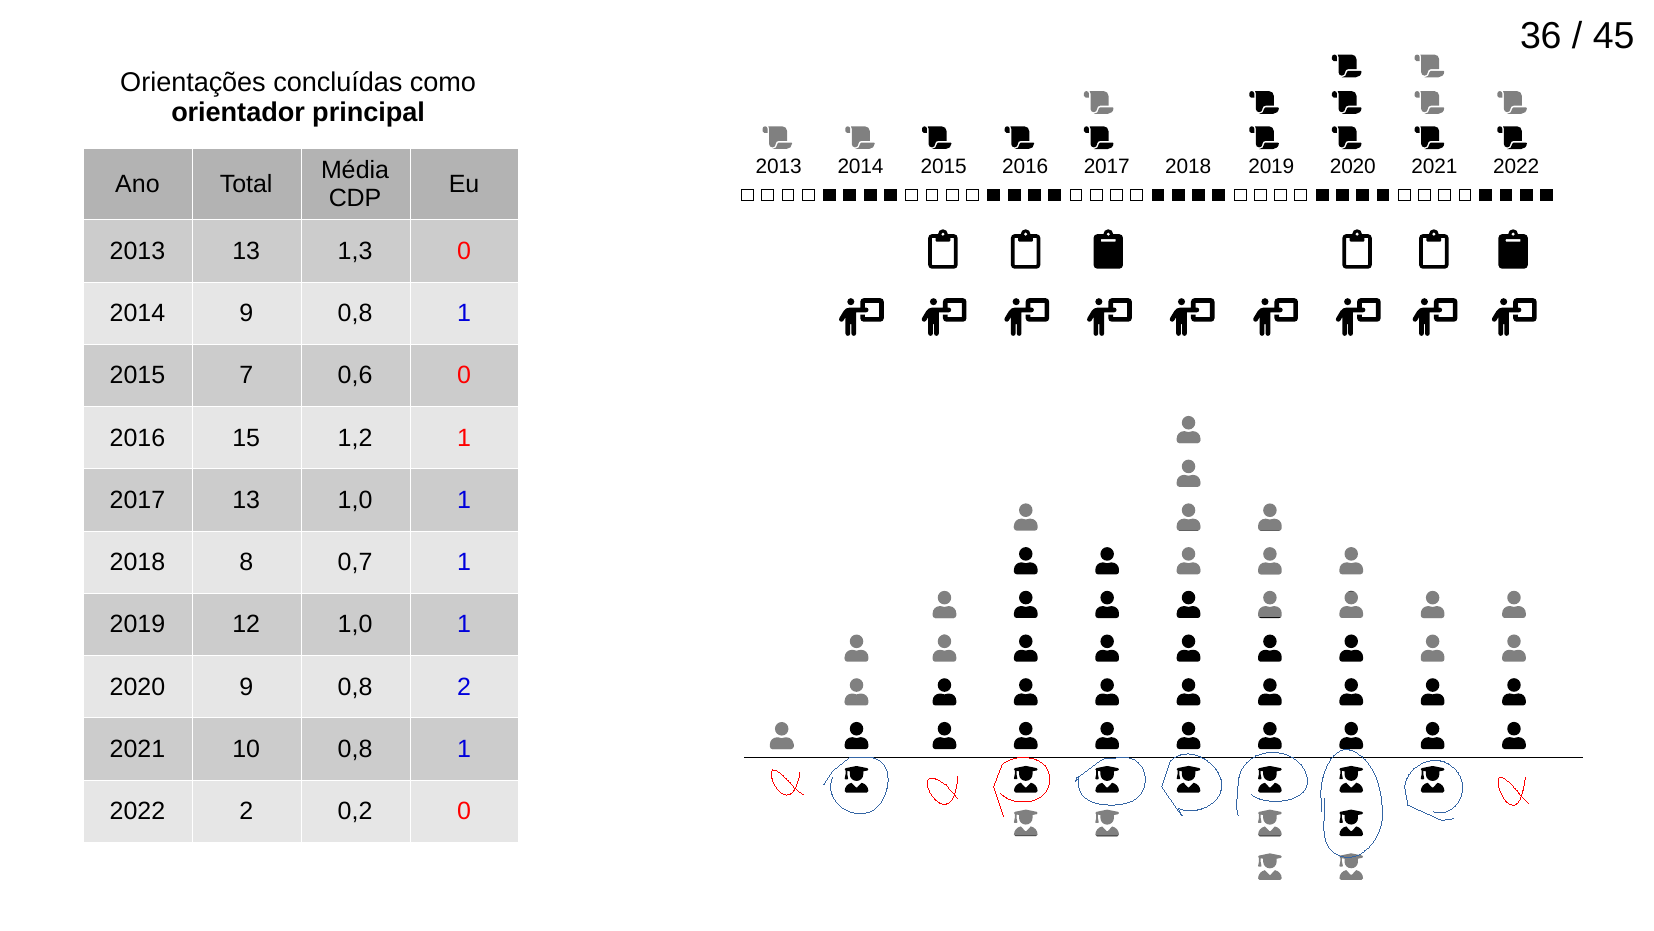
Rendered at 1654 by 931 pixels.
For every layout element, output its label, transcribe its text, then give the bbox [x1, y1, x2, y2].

text_box 2020 [1315, 147, 1391, 186]
text_box [1338, 547, 1365, 576]
picture [1410, 298, 1458, 336]
table_cell 15 [193, 407, 301, 468]
text_box [1356, 189, 1369, 201]
table_cell 2016 [84, 407, 192, 468]
picture [922, 124, 952, 151]
text_box [1413, 83, 1446, 119]
text_box [1130, 189, 1143, 201]
picture [1342, 229, 1372, 269]
table_header Total [193, 149, 301, 219]
picture [1176, 765, 1201, 793]
picture [1331, 52, 1362, 79]
table_cell 13 [193, 469, 301, 531]
text_box [1257, 806, 1284, 836]
picture [1095, 678, 1119, 706]
table_cell 2022 [84, 781, 192, 842]
text_box [1090, 189, 1103, 201]
picture [1489, 298, 1537, 336]
text_box [1501, 634, 1528, 663]
table_cell 1,0 [302, 594, 410, 655]
text_box [1093, 806, 1120, 836]
picture [1339, 765, 1364, 793]
text_box [1234, 189, 1247, 201]
picture [1083, 124, 1114, 151]
table_cell 2019 [84, 594, 192, 655]
table_cell 0 [411, 781, 518, 842]
text_box [1254, 189, 1267, 201]
table_cell 2013 [84, 220, 192, 282]
text_box [1174, 501, 1201, 531]
table_cell 2017 [84, 469, 192, 531]
text_box [1083, 83, 1115, 119]
text_box [1420, 590, 1446, 619]
text_box [1479, 189, 1492, 201]
text_box [1520, 189, 1533, 201]
text_box [931, 634, 958, 664]
text_box <number> / 45 [1375, 0, 1654, 71]
picture [836, 298, 884, 336]
picture [1176, 721, 1201, 750]
table_header Média CDP [302, 149, 410, 219]
text_box [1174, 458, 1201, 488]
text_box [1438, 189, 1451, 201]
table_cell 0,8 [302, 718, 410, 780]
picture [844, 766, 869, 793]
text_box [946, 189, 959, 201]
text_box [1540, 189, 1553, 201]
text_box 2014 [822, 147, 899, 186]
table_cell 0 [411, 345, 518, 406]
picture [1095, 766, 1119, 793]
table_cell 7 [193, 345, 301, 406]
text_box [1316, 189, 1329, 201]
picture [1013, 765, 1038, 793]
text_box [1418, 189, 1431, 201]
picture [1167, 298, 1215, 336]
text_box [1013, 806, 1040, 836]
text_box [1459, 189, 1471, 201]
picture [1339, 634, 1364, 662]
picture [1095, 547, 1119, 575]
table_cell 1 [411, 407, 518, 468]
text_box [1172, 189, 1185, 201]
picture [1084, 298, 1132, 336]
text_box [782, 189, 794, 201]
table_cell 0,6 [302, 345, 410, 406]
table_cell 1 [411, 283, 518, 344]
table_cell 9 [193, 283, 301, 344]
table_cell 1 [411, 469, 518, 531]
text_box [966, 189, 979, 201]
text_box [1048, 189, 1061, 201]
text_box [1257, 545, 1284, 575]
text_box [844, 118, 876, 155]
table_cell 1,2 [302, 407, 410, 468]
table_cell 2020 [84, 656, 192, 717]
picture [932, 678, 957, 706]
picture [1013, 590, 1038, 618]
text_box [1377, 189, 1389, 201]
text_box [1192, 189, 1205, 201]
picture [1502, 721, 1526, 750]
picture [1420, 721, 1445, 750]
picture [1420, 766, 1445, 793]
picture [1339, 809, 1364, 837]
text_box 2022 [1478, 147, 1555, 186]
picture [1176, 678, 1201, 706]
picture [1093, 229, 1124, 269]
text_box [1500, 189, 1512, 201]
text_box [1257, 588, 1284, 618]
text_box [1174, 546, 1201, 576]
text_box 2015 [905, 147, 982, 186]
text_box [761, 189, 774, 201]
table_cell 2018 [84, 532, 192, 593]
text_box [884, 189, 897, 201]
picture [1250, 298, 1299, 336]
table_cell 12 [193, 594, 301, 655]
table_cell 2 [411, 656, 518, 717]
text_box [1501, 590, 1528, 619]
text_box [761, 118, 794, 155]
text_box [1338, 852, 1365, 882]
text_box [1496, 83, 1529, 119]
picture [1095, 634, 1119, 662]
picture [1258, 678, 1282, 706]
picture [1249, 89, 1279, 116]
text_box [931, 589, 958, 619]
table_cell 2015 [84, 345, 192, 406]
picture [844, 721, 869, 750]
table_cell 0,2 [302, 781, 410, 842]
table_cell 1,3 [302, 220, 410, 282]
picture [1249, 124, 1279, 151]
picture [1010, 229, 1041, 269]
text_box [1174, 414, 1201, 444]
picture [1004, 124, 1035, 151]
text_box [1152, 189, 1164, 201]
table_cell 9 [193, 656, 301, 717]
text_box [1008, 189, 1021, 201]
picture [1419, 229, 1449, 269]
text_box [1110, 189, 1123, 201]
text_box [1257, 501, 1284, 531]
picture [1333, 298, 1381, 336]
text_box 2017 [1068, 147, 1145, 186]
table_cell 10 [193, 718, 301, 780]
picture [1339, 721, 1364, 750]
table_cell 2 [193, 781, 301, 842]
text_box [1013, 502, 1040, 532]
text_box [1274, 189, 1287, 201]
text_box [1028, 189, 1041, 201]
picture [1420, 678, 1445, 706]
text_box [1338, 591, 1365, 621]
text_box [843, 189, 856, 201]
picture [1502, 678, 1526, 706]
picture [1258, 634, 1282, 662]
text_box [1070, 189, 1082, 201]
picture [1331, 89, 1362, 116]
picture [1414, 124, 1445, 151]
text_box 2016 [987, 147, 1064, 186]
text_box 2019 [1233, 147, 1310, 186]
picture [1176, 590, 1201, 618]
text_box [823, 189, 836, 201]
text_box [741, 189, 754, 201]
picture [1498, 229, 1528, 269]
picture [1258, 766, 1282, 793]
table_cell 13 [193, 220, 301, 282]
text_box [1336, 189, 1349, 201]
picture [1331, 124, 1362, 151]
table_header Ano [84, 149, 192, 219]
text_box 2018 [1150, 147, 1227, 186]
picture [1095, 721, 1119, 750]
picture [1095, 590, 1119, 619]
table_cell 2021 [84, 718, 192, 780]
text_box [802, 189, 815, 201]
text_box [905, 189, 918, 201]
picture [1339, 678, 1364, 706]
picture [1497, 124, 1527, 151]
picture [1013, 634, 1038, 662]
picture [1013, 547, 1038, 575]
table_cell 0,7 [302, 532, 410, 593]
picture [1001, 298, 1050, 336]
table_cell 2014 [84, 283, 192, 344]
picture [928, 229, 958, 269]
text_box [864, 189, 877, 201]
table_cell 0 [411, 220, 518, 282]
picture [1258, 721, 1282, 750]
text_box [1257, 851, 1284, 880]
table_cell 1 [411, 594, 518, 655]
text_box 2021 [1396, 147, 1473, 186]
picture [919, 298, 967, 336]
text_box [844, 677, 871, 707]
text_box [1420, 634, 1446, 663]
table_cell 0,8 [302, 283, 410, 344]
table_cell 1 [411, 532, 518, 593]
picture [1013, 678, 1038, 706]
text_box [1398, 189, 1411, 201]
text_box [926, 189, 938, 201]
text_box [987, 189, 1000, 201]
picture [932, 721, 957, 750]
text_box [1294, 189, 1307, 201]
text_box 2013 [740, 147, 817, 186]
table_header Eu [411, 149, 518, 219]
text_box Orientações concluídas como orientador principal [105, 59, 500, 135]
table_cell 8 [193, 532, 301, 593]
table_cell 1 [411, 718, 518, 780]
text_box [1413, 46, 1446, 82]
picture [1013, 721, 1038, 750]
table_cell 1,0 [302, 469, 410, 531]
text_box [1212, 189, 1225, 201]
text_box [844, 633, 871, 663]
text_box [767, 720, 794, 750]
picture [1176, 634, 1201, 662]
table_cell 0,8 [302, 656, 410, 717]
